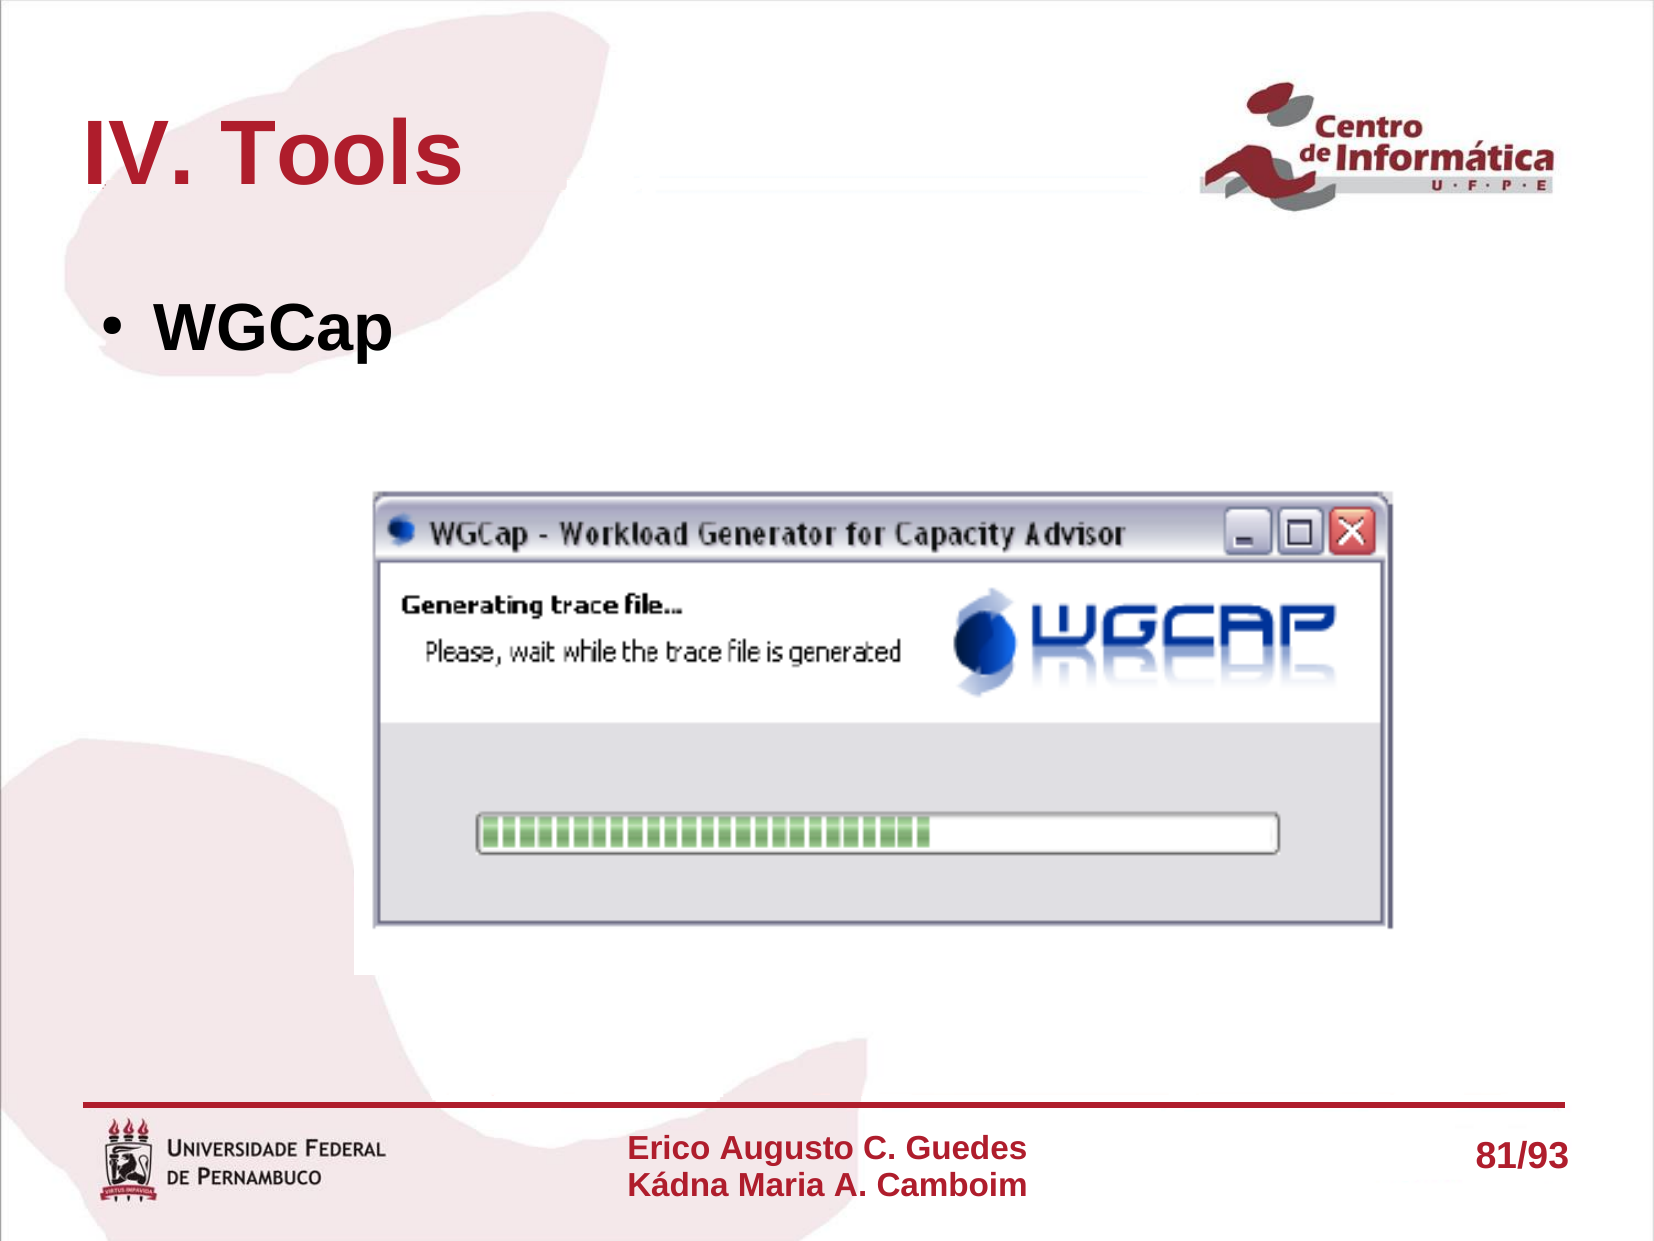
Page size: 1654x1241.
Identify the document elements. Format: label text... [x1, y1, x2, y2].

picture [0, 0, 1654, 1241]
list WGCap [82, 290, 1571, 1094]
title IV. Tools [82, 56, 1571, 250]
